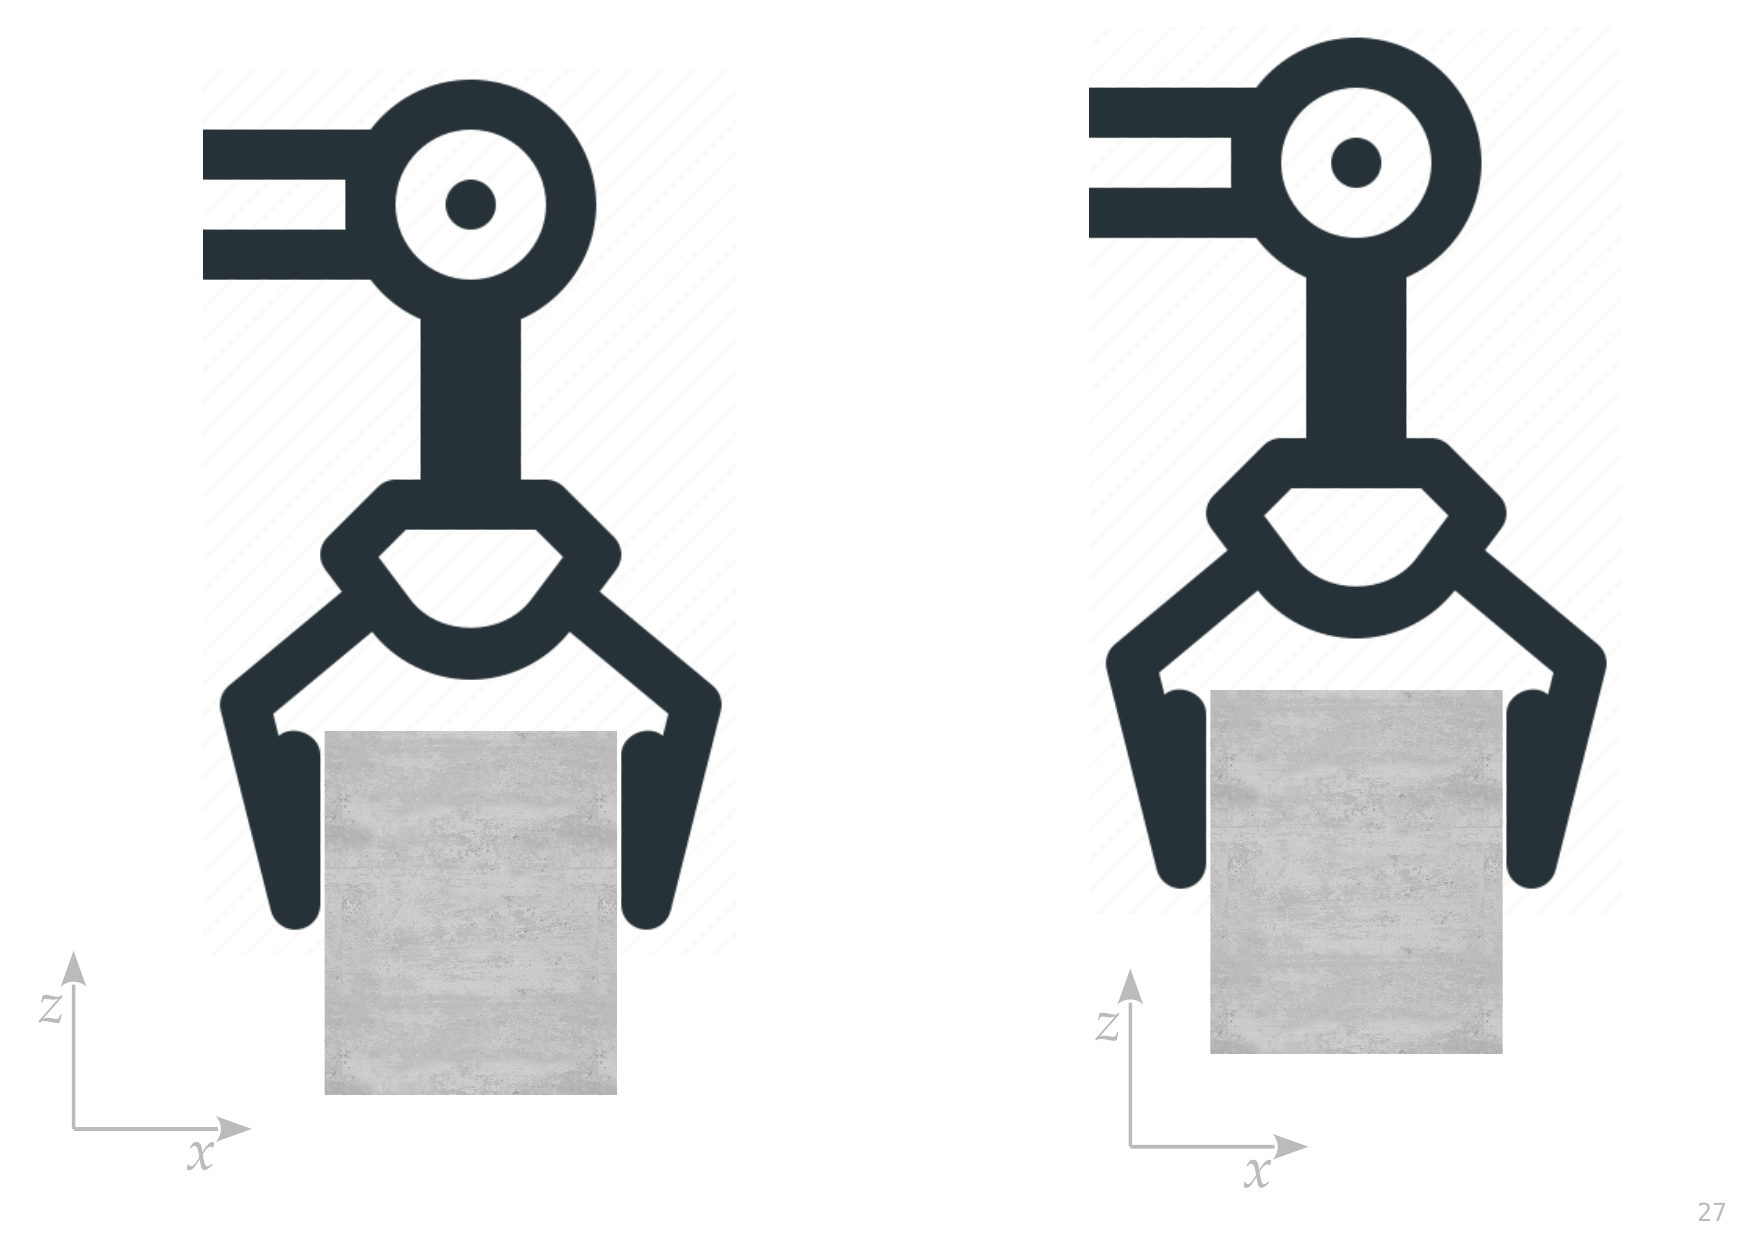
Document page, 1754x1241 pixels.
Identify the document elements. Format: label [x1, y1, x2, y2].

text_box [60, 950, 87, 987]
text_box [1243, 1134, 1309, 1188]
text_box [1117, 968, 1144, 1005]
text_box [324, 731, 617, 1095]
text_box [1128, 1002, 1275, 1149]
text_box [1210, 690, 1503, 1054]
text_box [71, 984, 218, 1131]
text_box [216, 1116, 252, 1142]
picture [1089, 27, 1621, 914]
picture [203, 69, 736, 955]
text_box [186, 1141, 215, 1171]
text_box [38, 994, 63, 1024]
text_box [1095, 1012, 1120, 1041]
